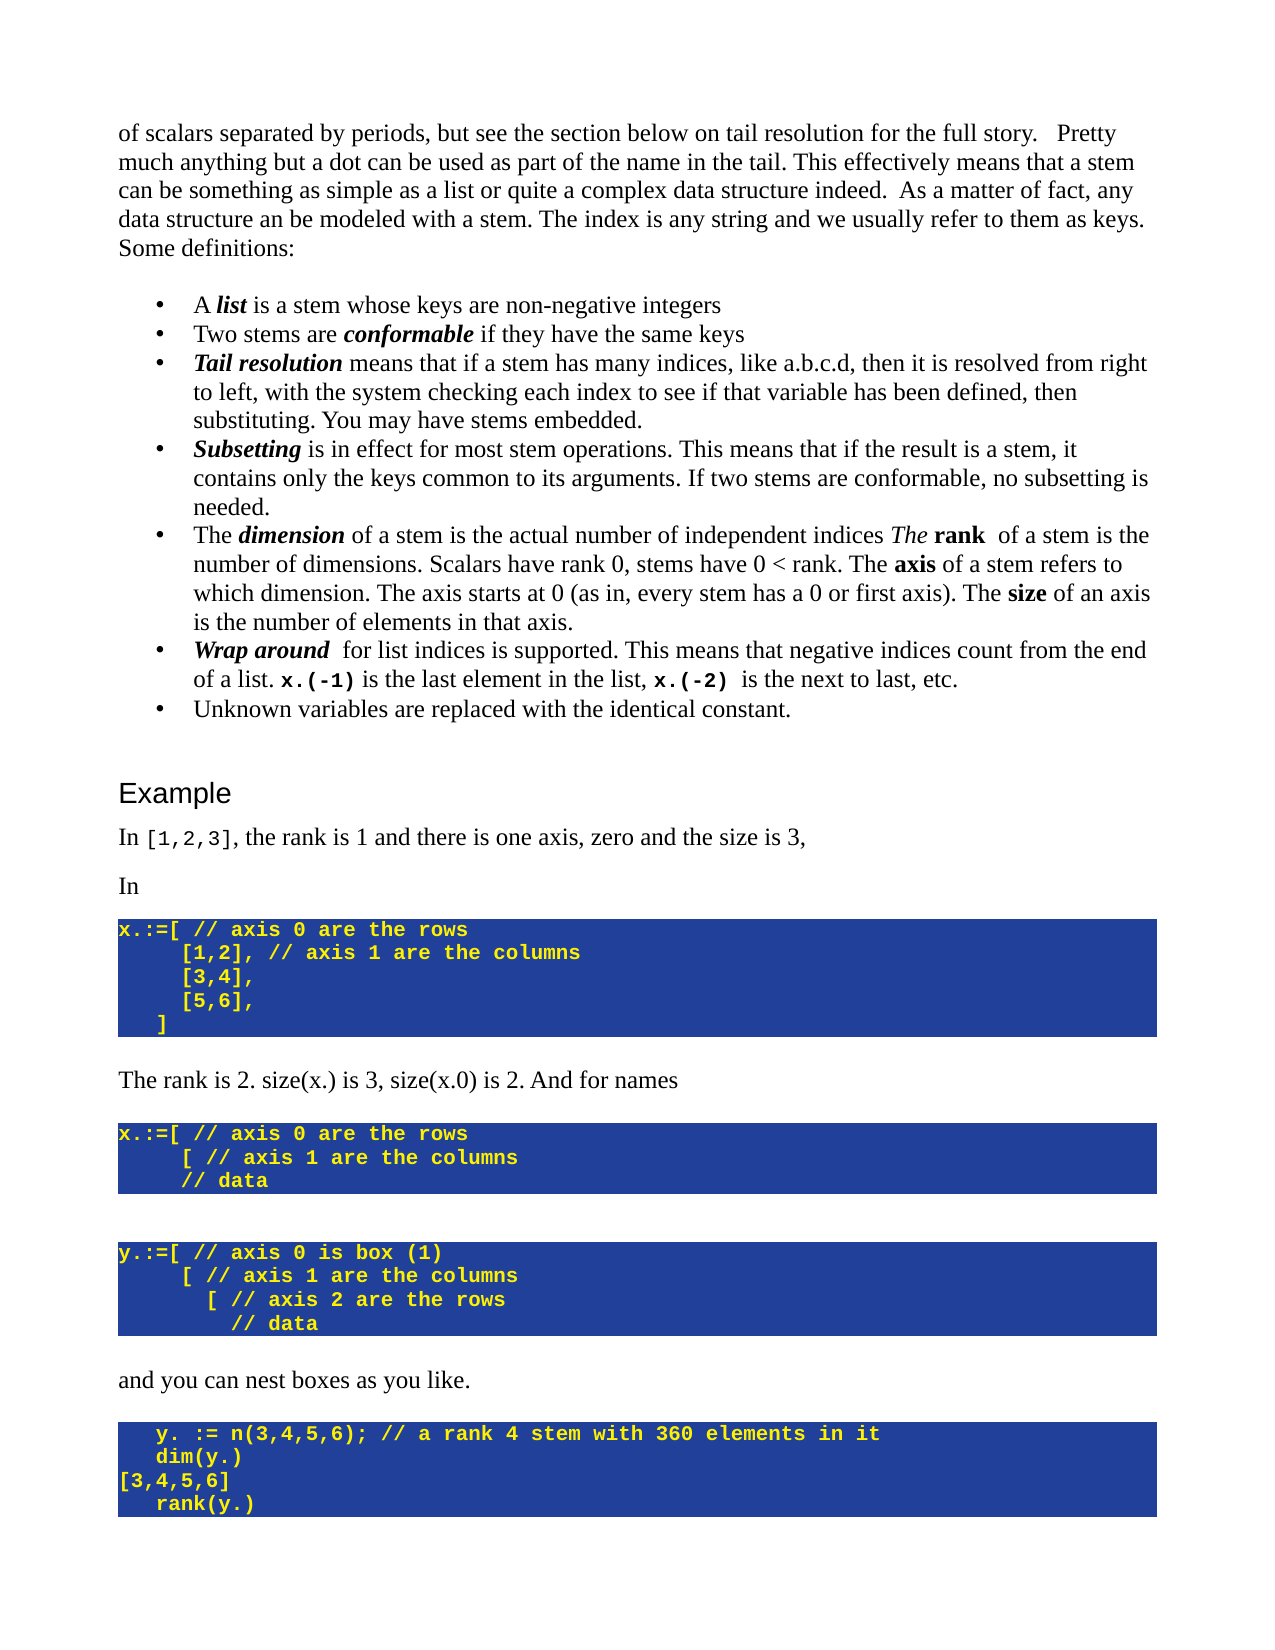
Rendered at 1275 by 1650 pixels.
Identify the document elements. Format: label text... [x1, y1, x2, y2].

list Subsetting is in effect for most stem operations. This means that if the result is a stem, it contains only the keys common to its arguments. If two stems are conformable, no subsetting is needed. [156, 434, 1157, 521]
list A list is a stem whose keys are non-negative integers [156, 291, 1157, 319]
list Wrap around for list indices is supported. This means that negative indices count from the end of a list. x.(-1) is the last element in the list, x.(-2) is the next to last, etc. [156, 636, 1157, 694]
text ] [118, 1013, 1157, 1037]
text x.:=[ // axis 0 are the rows [118, 919, 1157, 942]
text [ // axis 1 are the columns [118, 1147, 1157, 1170]
text rank(y.) [118, 1493, 1157, 1517]
text // data [118, 1313, 1157, 1336]
text [3,4], [118, 966, 1157, 989]
text In [1,2,3], the rank is 1 and there is one axis, zero and the size is 3, [118, 822, 1157, 852]
text [1,2], // axis 1 are the columns [118, 942, 1157, 966]
list The dimension of a stem is the actual number of independent indices The rank of a stem is the number of dimensions. Scalars have rank 0, stems have 0 < rank. The axis of a stem refers to which dimension. The axis starts at 0 (as in, every stem has a 0 or first axis). The size of an axis is the number of elements in that axis. [156, 521, 1157, 636]
subtitle Example [118, 776, 1157, 810]
text dim(y.) [118, 1446, 1157, 1470]
text [3,4,5,6] [118, 1470, 1157, 1493]
text y.:=[ // axis 0 is box (1) [118, 1242, 1157, 1265]
text [ // axis 2 are the rows [118, 1289, 1157, 1313]
text of scalars separated by periods, but see the section below on tail resolution for the full story. Pretty much anything but a dot can be used as part of the name in the tail. This effectively means that a stem can be something as simple as a list or quite a complex data structure indeed. As a matter of fact, any data structure an be modeled with a stem. The index is any string and we usually refer to them as keys. Some definitions: [118, 118, 1157, 291]
text [5,6], [118, 989, 1157, 1013]
text [ // axis 1 are the columns [118, 1265, 1157, 1289]
text In [118, 871, 1157, 900]
list Unknown variables are replaced with the identical constant. [156, 694, 1157, 723]
text x.:=[ // axis 0 are the rows [118, 1123, 1157, 1147]
text // data [118, 1170, 1157, 1194]
text y. := n(3,4,5,6); // a rank 4 stem with 360 elements in it [118, 1422, 1157, 1446]
list Two stems are conformable if they have the same keys [156, 319, 1157, 348]
text and you can nest boxes as you like. [118, 1365, 1157, 1394]
text The rank is 2. size(x.) is 3, size(x.0) is 2. And for names [118, 1066, 1157, 1094]
list Tail resolution means that if a stem has many indices, like a.b.c.d, then it is resolved from right to left, with the system checking each index to see if that variable has been defined, then substituting. You may have stems embedded. [156, 348, 1157, 434]
